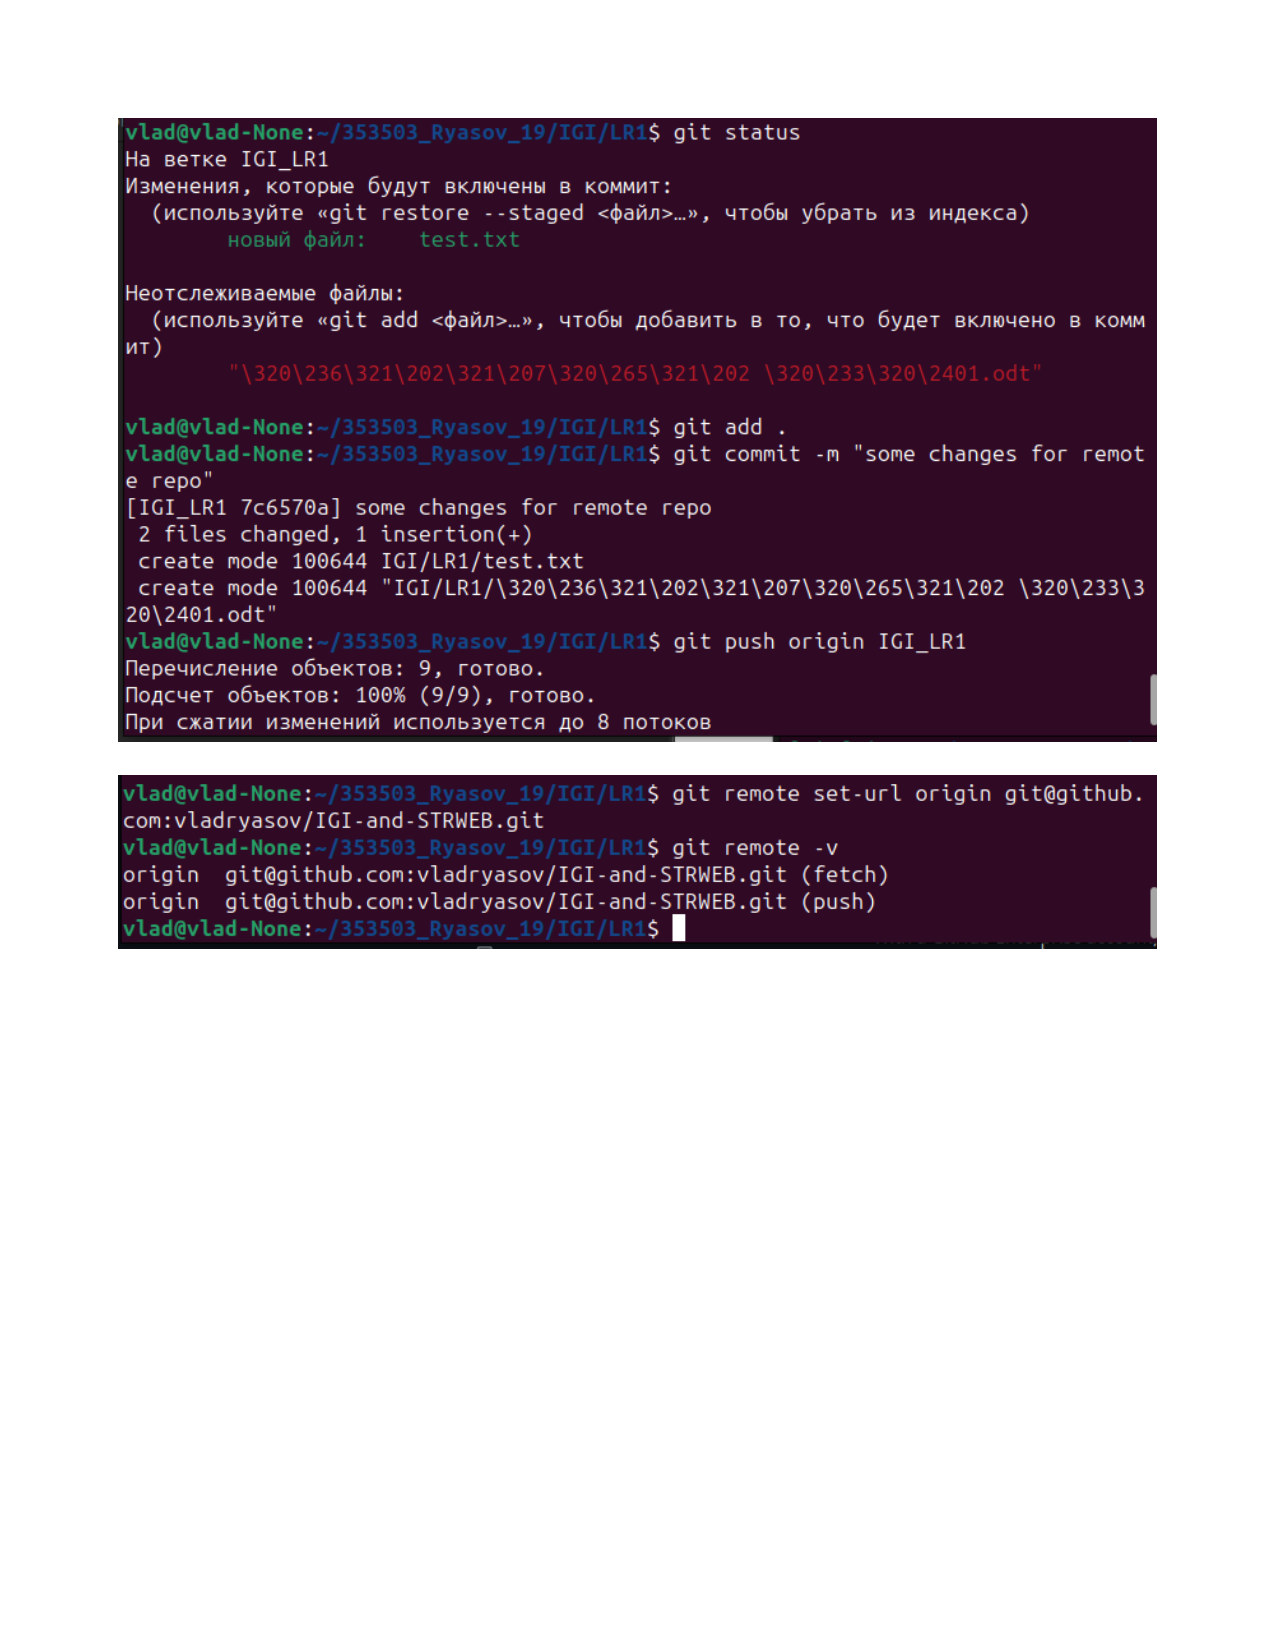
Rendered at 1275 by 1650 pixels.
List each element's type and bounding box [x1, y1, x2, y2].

picture [118, 118, 1157, 742]
picture [118, 775, 1157, 949]
